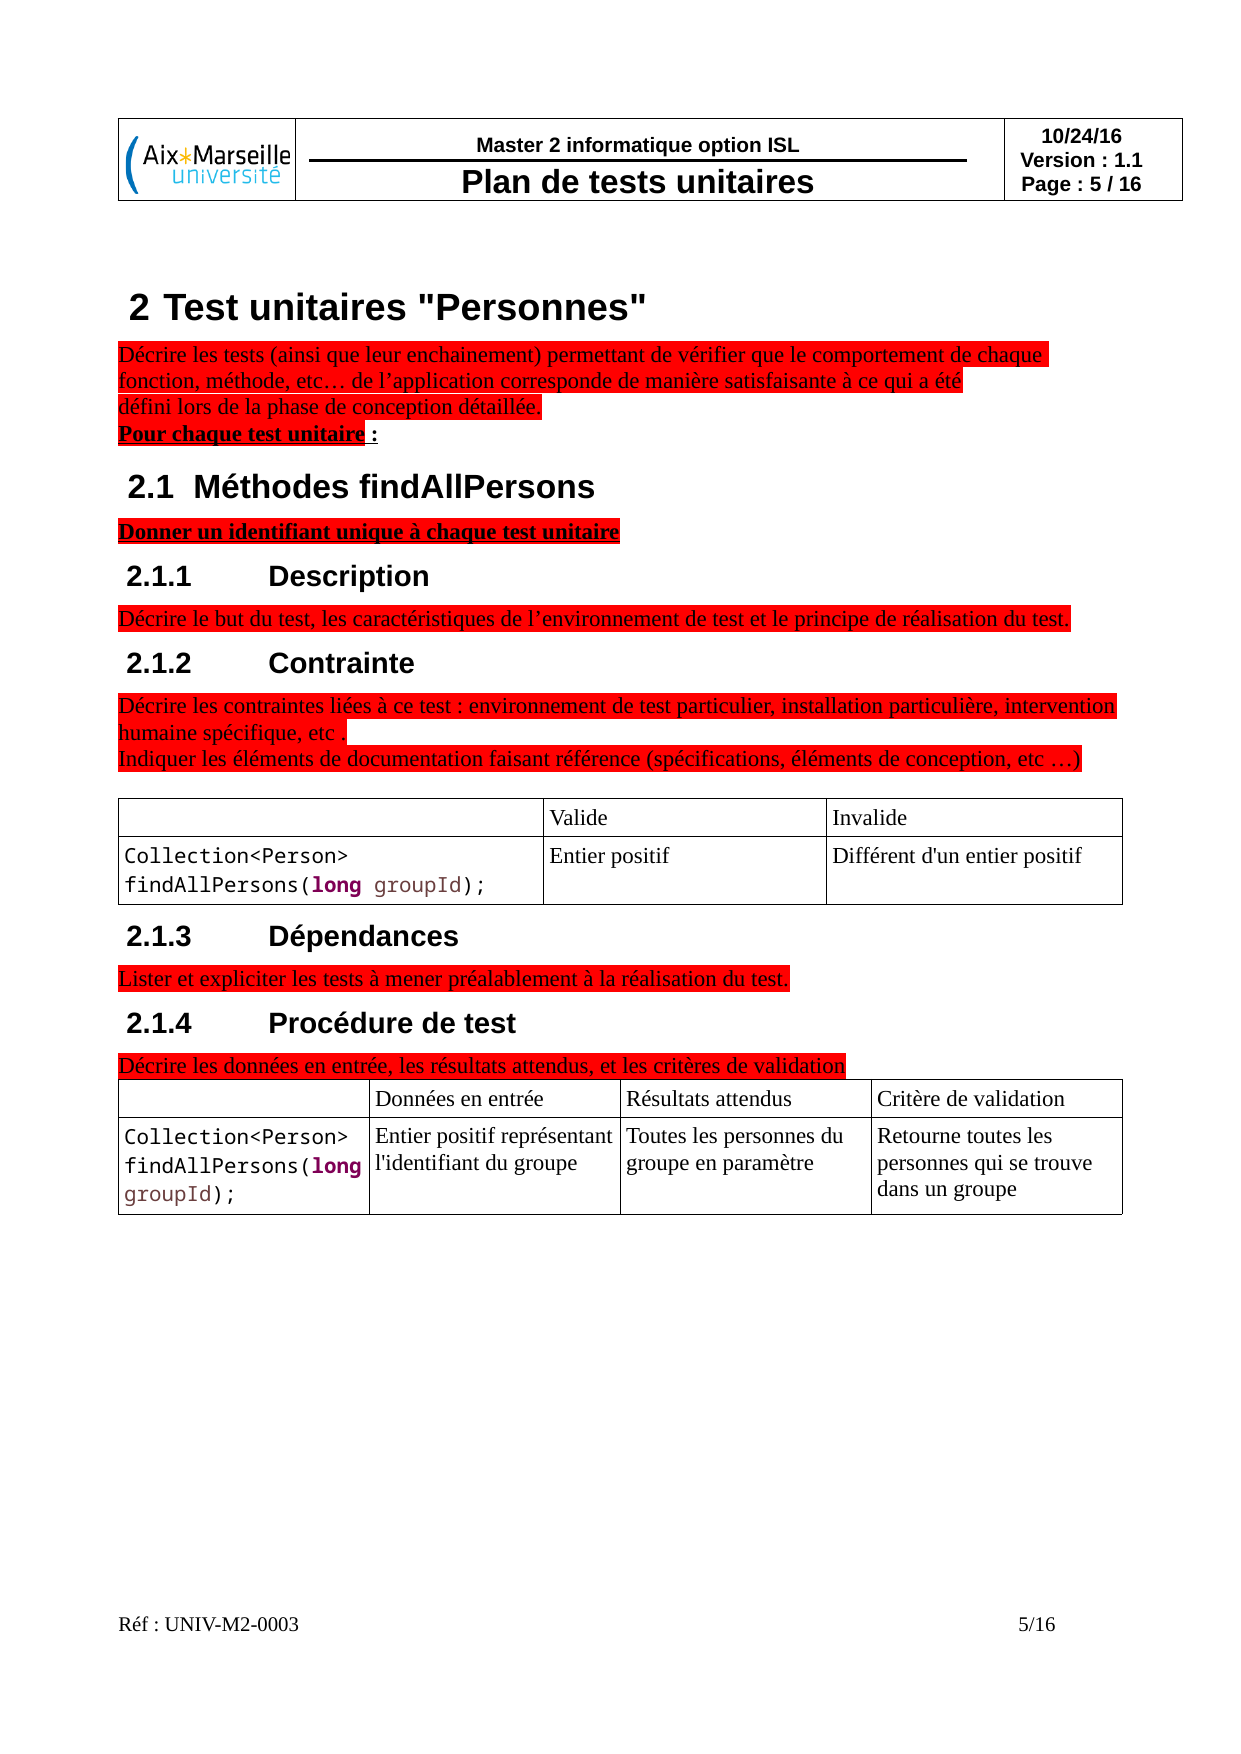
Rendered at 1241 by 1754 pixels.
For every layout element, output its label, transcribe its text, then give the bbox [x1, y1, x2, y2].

table_cell Collection<Person> findAllPersons(long groupId); [119, 1118, 369, 1213]
text Pour chaque test unitaire : [118, 420, 1122, 446]
picture [125, 136, 290, 194]
text Lister et expliciter les tests à mener préalablement à la réalisation du test. [118, 965, 1122, 992]
subtitle Contrainte [118, 646, 1122, 680]
table_cell Différent d'un entier positif [827, 837, 1122, 904]
table_header Invalide [827, 799, 1122, 836]
text Décrire les tests (ainsi que leur enchainement) permettant de vérifier que le comportement de chaque fonction, méthode, etc… de l’application corresponde de manière satisfaisante à ce qui a été [118, 341, 1122, 393]
subtitle Méthodes findAllPersons [118, 467, 1122, 506]
subtitle Description [118, 559, 1122, 593]
text Donner un identifiant unique à chaque test unitaire [118, 518, 1122, 544]
text défini lors de la phase de conception détaillée. [118, 393, 1122, 420]
table_cell Toutes les personnes du groupe en paramètre [621, 1118, 871, 1213]
text Indiquer les éléments de documentation faisant référence (spécifications, éléments de conception, etc …) [118, 745, 1122, 772]
table_header [119, 1080, 369, 1117]
table_header Critère de validation [872, 1080, 1122, 1117]
table_cell Collection<Person> findAllPersons(long groupId); [119, 837, 543, 904]
table_cell Retourne toutes les personnes qui se trouve dans un groupe [872, 1118, 1122, 1213]
subtitle Procédure de test [118, 1006, 1122, 1040]
table_header Données en entrée [370, 1080, 620, 1117]
table_cell Entier positif représentant l'identifiant du groupe [370, 1118, 620, 1213]
subtitle Test unitaires "Personnes" [118, 284, 1122, 328]
text Décrire le but du test, les caractéristiques de l’environnement de test et le principe de réalisation du test. [118, 605, 1122, 632]
text Décrire les contraintes liées à ce test : environnement de test particulier, installation particulière, intervention humaine spécifique, etc . [118, 692, 1122, 745]
text Décrire les données en entrée, les résultats attendus, et les critères de validation [118, 1052, 1122, 1079]
subtitle Dépendances [118, 919, 1122, 953]
table_cell Entier positif [544, 837, 826, 904]
table_header Résultats attendus [621, 1080, 871, 1117]
table_header [119, 799, 543, 836]
table_header Valide [544, 799, 826, 836]
